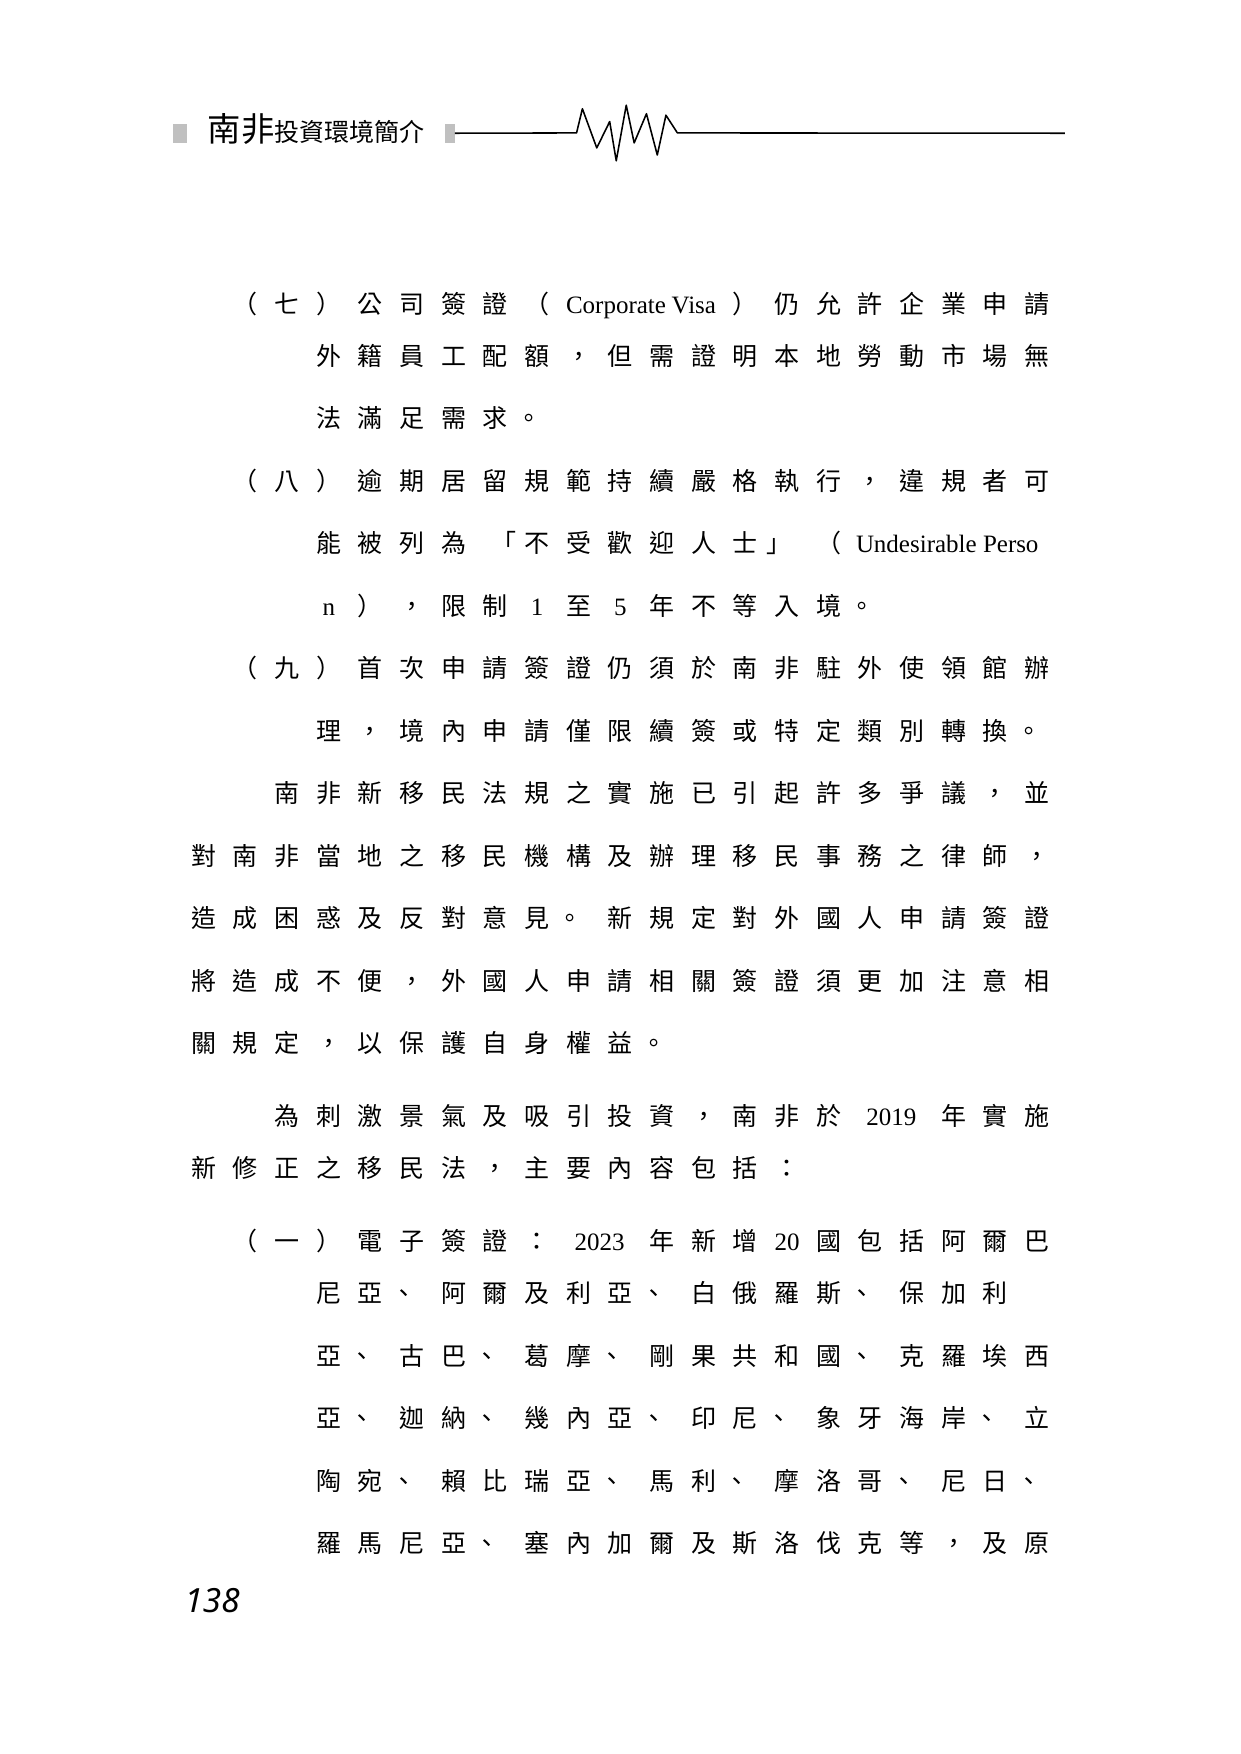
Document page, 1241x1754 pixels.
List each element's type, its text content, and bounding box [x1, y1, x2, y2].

text （九）首次申請簽證仍須於南非駐外使領館辦理，境內申請僅限續簽或特定類別轉換。 [207, 625, 1058, 750]
text （一）電子簽證：2023年新增20國包括阿爾巴尼亞、阿爾及利亞、白俄羅斯、保加利亞、古巴、葛摩、剛果共和國、克羅埃西亞、迦納、幾內亞、印尼、象牙海岸、立陶宛、賴比瑞亞、馬利、摩洛哥、尼日、羅馬尼亞、塞內加爾及斯洛伐克等，及原 [207, 1188, 1058, 1563]
text 為刺激景氣及吸引投資，南非於2019年實施新修正之移民法，主要內容包括： [183, 1063, 1058, 1188]
text （八）逾期居留規範持續嚴格執行，違規者可能被列為「不受歡迎人士」（Undesirable Person），限制1至5年不等入境。 [207, 438, 1058, 625]
text 南非新移民法規之實施已引起許多爭議，並對南非當地之移民機構及辦理移民事務之律師，造成困惑及反對意見。新規定對外國人申請簽證將造成不便，外國人申請相關簽證須更加注意相關規定，以保護自身權益。 [183, 750, 1058, 1063]
text （七）公司簽證（Corporate Visa）仍允許企業申請外籍員工配額，但需證明本地勞動市場無法滿足需求。 [207, 250, 1058, 438]
